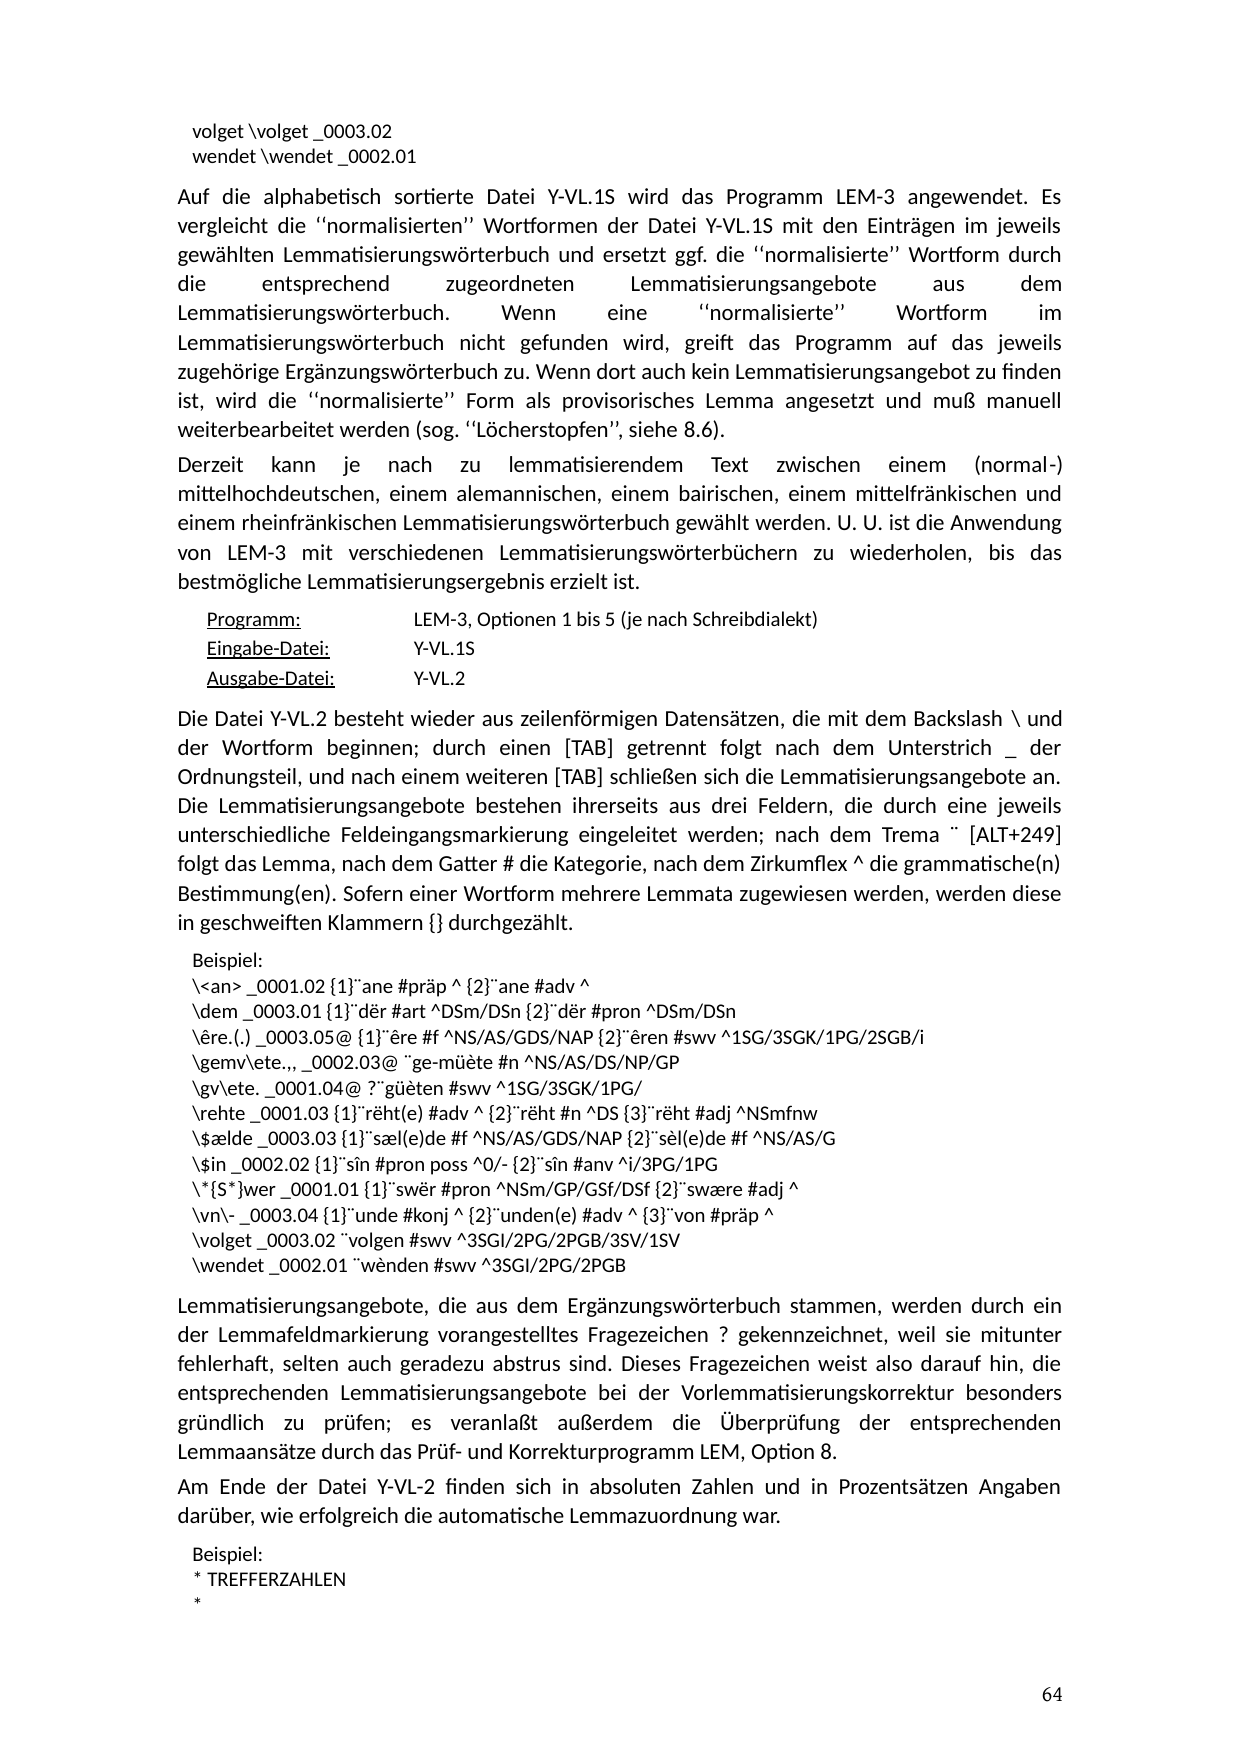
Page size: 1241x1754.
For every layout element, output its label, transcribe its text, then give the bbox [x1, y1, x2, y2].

text \rehte _0001.03 {1}¨rëht(e) #adv ^ {2}¨rëht #n ^DS {3}¨rëht #adj ^NSmfnw [192, 1100, 1048, 1126]
text \$ælde _0003.03 {1}¨sæl(e)de #f ^NS/AS/GDS/NAP {2}¨sèl(e)de #f ^NS/AS/G [192, 1126, 1048, 1151]
text Am Ende der Datei Y-VL-2 finden sich in absoluten Zahlen und in Prozentsätzen Angaben darüber, wie erfolgreich die automatische Lemmazuordnung war. [177, 1471, 1063, 1529]
text \$in _0002.02 {1}¨sîn #pron poss ^0/- {2}¨sîn #anv ^i/3PG/1PG [192, 1151, 1048, 1176]
text Ausgabe-Datei: Y-VL.2 [207, 662, 1063, 691]
text Die Datei Y-VL.2 besteht wieder aus zeilenförmigen Datensätzen, die mit dem Backslash \ und der Wortform beginnen; durch einen [TAB] getrennt folgt nach dem Unterstrich _ der Ordnungsteil, und nach einem weiteren [TAB] schließen sich die Lemmatisierungsangebote an. Die Lemmatisierungsangebote bestehen ihrerseits aus drei Feldern, die durch eine jeweils unterschiedliche Feldeingangsmarkierung eingeleitet werden; nach dem Trema ¨ [ALT+249] folgt das Lemma, nach dem Gatter # die Kategorie, nach dem Zirkumflex ^ die grammatische(n) Bestimmung(en). Sofern einer Wortform mehrere Lemmata zugewiesen werden, werden diese in geschweiften Klammern {} durchgezählt. [177, 703, 1063, 936]
text Beispiel: [192, 948, 1048, 973]
text Programm: LEM-3, Optionen 1 bis 5 (je nach Schreibdialekt) [207, 603, 1063, 632]
text Auf die alphabetisch sortierte Datei Y-VL.1S wird das Programm LEM-3 angewendet. Es vergleicht die ‘‘normalisierten’’ Wortformen der Datei Y-VL.1S mit den Einträgen im jeweils gewählten Lemmatisierungswörterbuch und ersetzt ggf. die ‘‘normalisierte’’ Wortform durch die entsprechend zugeordneten Lemmatisierungsangebote aus dem Lemmatisierungswörterbuch. Wenn eine ‘‘normalisierte’’ Wortform im Lemmatisierungswörterbuch nicht gefunden wird, greift das Programm auf das jeweils zugehörige Ergänzungswörterbuch zu. Wenn dort auch kein Lemmatisierungsangebot zu finden ist, wird die ‘‘normalisierte’’ Form als provisorisches Lemma angesetzt und muß manuell weiterbearbeitet werden (sog. ‘‘Löcherstopfen’’, siehe 8.6). [177, 181, 1063, 443]
text \gemv\ete.,, _0002.03@ ¨ge-müète #n ^NS/AS/DS/NP/GP [192, 1049, 1048, 1075]
text \gv\ete. _0001.04@ ?¨güèten #swv ^1SG/3SGK/1PG/ [192, 1075, 1048, 1100]
text \êre.(.) _0003.05@ {1}¨êre #f ^NS/AS/GDS/NAP {2}¨êren #swv ^1SG/3SGK/1PG/2SGB/i [192, 1024, 1048, 1049]
text Eingabe-Datei: Y-VL.1S [207, 632, 1063, 662]
text \volget _0003.02 ¨volgen #swv ^3SGI/2PG/2PGB/3SV/1SV [192, 1227, 1048, 1253]
text \vn\- _0003.04 {1}¨unde #konj ^ {2}¨unden(e) #adv ^ {3}¨von #präp ^ [192, 1202, 1048, 1227]
text * TREFFERZAHLEN [192, 1566, 1048, 1592]
text Beispiel: [192, 1541, 1048, 1566]
text \*{S*}wer _0001.01 {1}¨swër #pron ^NSm/GP/GSf/DSf {2}¨swære #adj ^ [192, 1176, 1048, 1202]
text Derzeit kann je nach zu lemmatisierendem Text zwischen einem (normal‑) mittelhochdeutschen, einem alemannischen, einem bairischen, einem mittelfränkischen und einem rheinfränkischen Lemmatisierungswörterbuch gewählt werden. U. U. ist die Anwendung von LEM-3 mit verschiedenen Lemmatisierungswörterbüchern zu wiederholen, bis das bestmögliche Lemmatisierungsergebnis erzielt ist. [177, 449, 1063, 595]
text * [192, 1592, 1048, 1617]
text wendet \wendet _0002.01 [192, 143, 1048, 169]
text \wendet _0002.01 ¨wènden #swv ^3SGI/2PG/2PGB [192, 1253, 1048, 1278]
text \<an> _0001.02 {1}¨ane #präp ^ {2}¨ane #adv ^ [192, 973, 1048, 998]
text volget \volget _0003.02 [192, 118, 1048, 143]
text Lemmatisierungsangebote, die aus dem Ergänzungswörterbuch stammen, werden durch ein der Lemmafeldmarkierung vorangestelltes Fragezeichen ? gekennzeichnet, weil sie mitunter fehlerhaft, selten auch geradezu abstrus sind. Dieses Fragezeichen weist also darauf hin, die entsprechenden Lemmatisierungsangebote bei der Vorlemmatisierungskorrektur besonders gründlich zu prüfen; es veranlaßt außerdem die Überprüfung der entsprechenden Lemmaansätze durch das Prüf- und Korrekturprogramm LEM, Option 8. [177, 1290, 1063, 1465]
text \dem _0003.01 {1}¨dër #art ^DSm/DSn {2}¨dër #pron ^DSm/DSn [192, 998, 1048, 1024]
